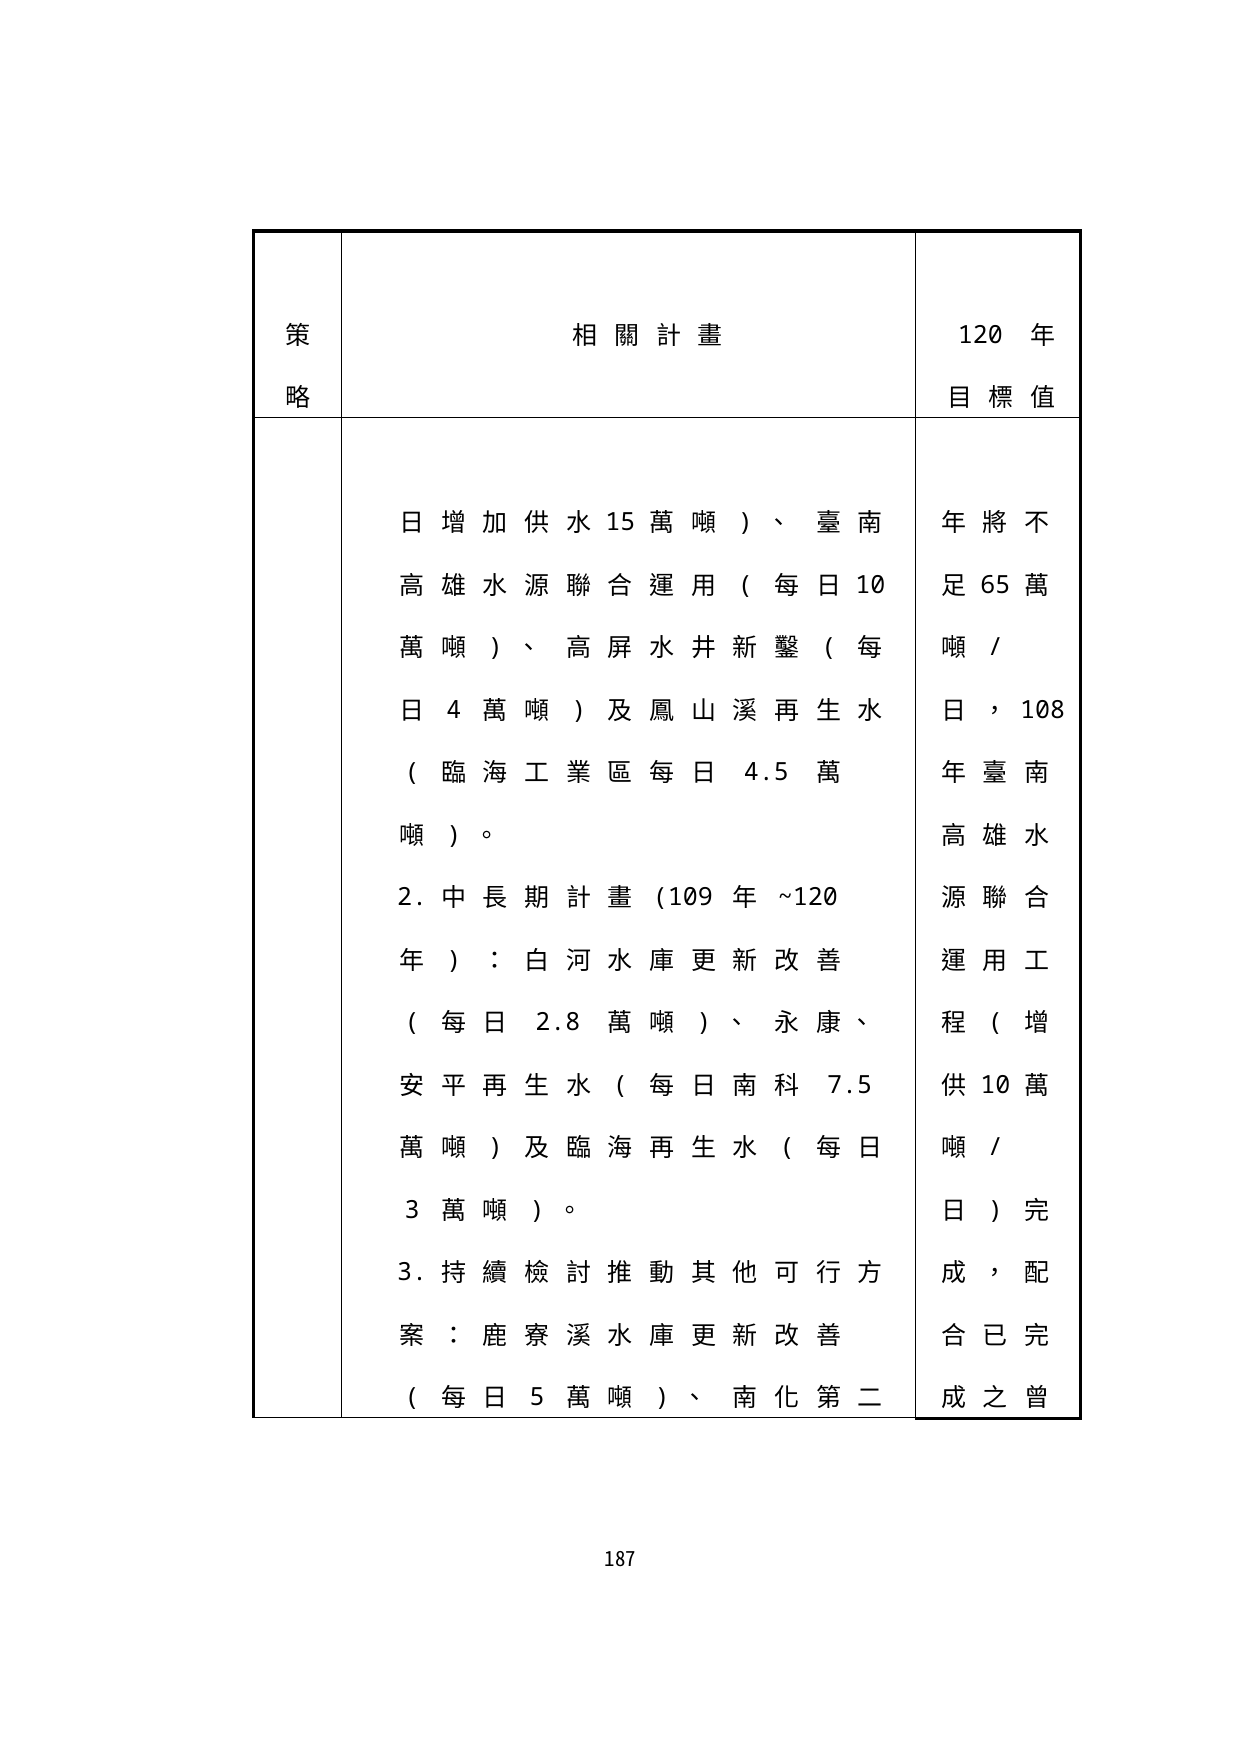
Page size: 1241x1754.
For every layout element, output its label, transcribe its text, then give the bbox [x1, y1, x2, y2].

table_header 120年目標值 [916, 233, 1079, 417]
table_cell [255, 418, 341, 1417]
table_cell 日增加供水15萬噸)、臺南高雄水源聯合運用(每日10萬噸)、高屏水井新鑿(每日4萬噸)及鳳山溪再生水(臨海工業區每日4.5萬噸)。 2.中長期計畫(109年~120年)：白河水庫更新改善(每日2.8萬噸)、永康、安平再生水(每日南科7.5萬噸)及臨海再生水(每日3萬噸)。 3.持續檢討推動其他可行方案：鹿寮溪水庫更新改善(每日5萬噸)、南化第二 [342, 418, 915, 1417]
table_header 相關計畫 [342, 233, 915, 417]
table_header 策略 [255, 233, 341, 417]
table_cell 年將不足65萬噸/日，108年臺南高雄水源聯合運用工程(增供10萬噸/日)完成，配合已完成之曾 [916, 418, 1079, 1417]
